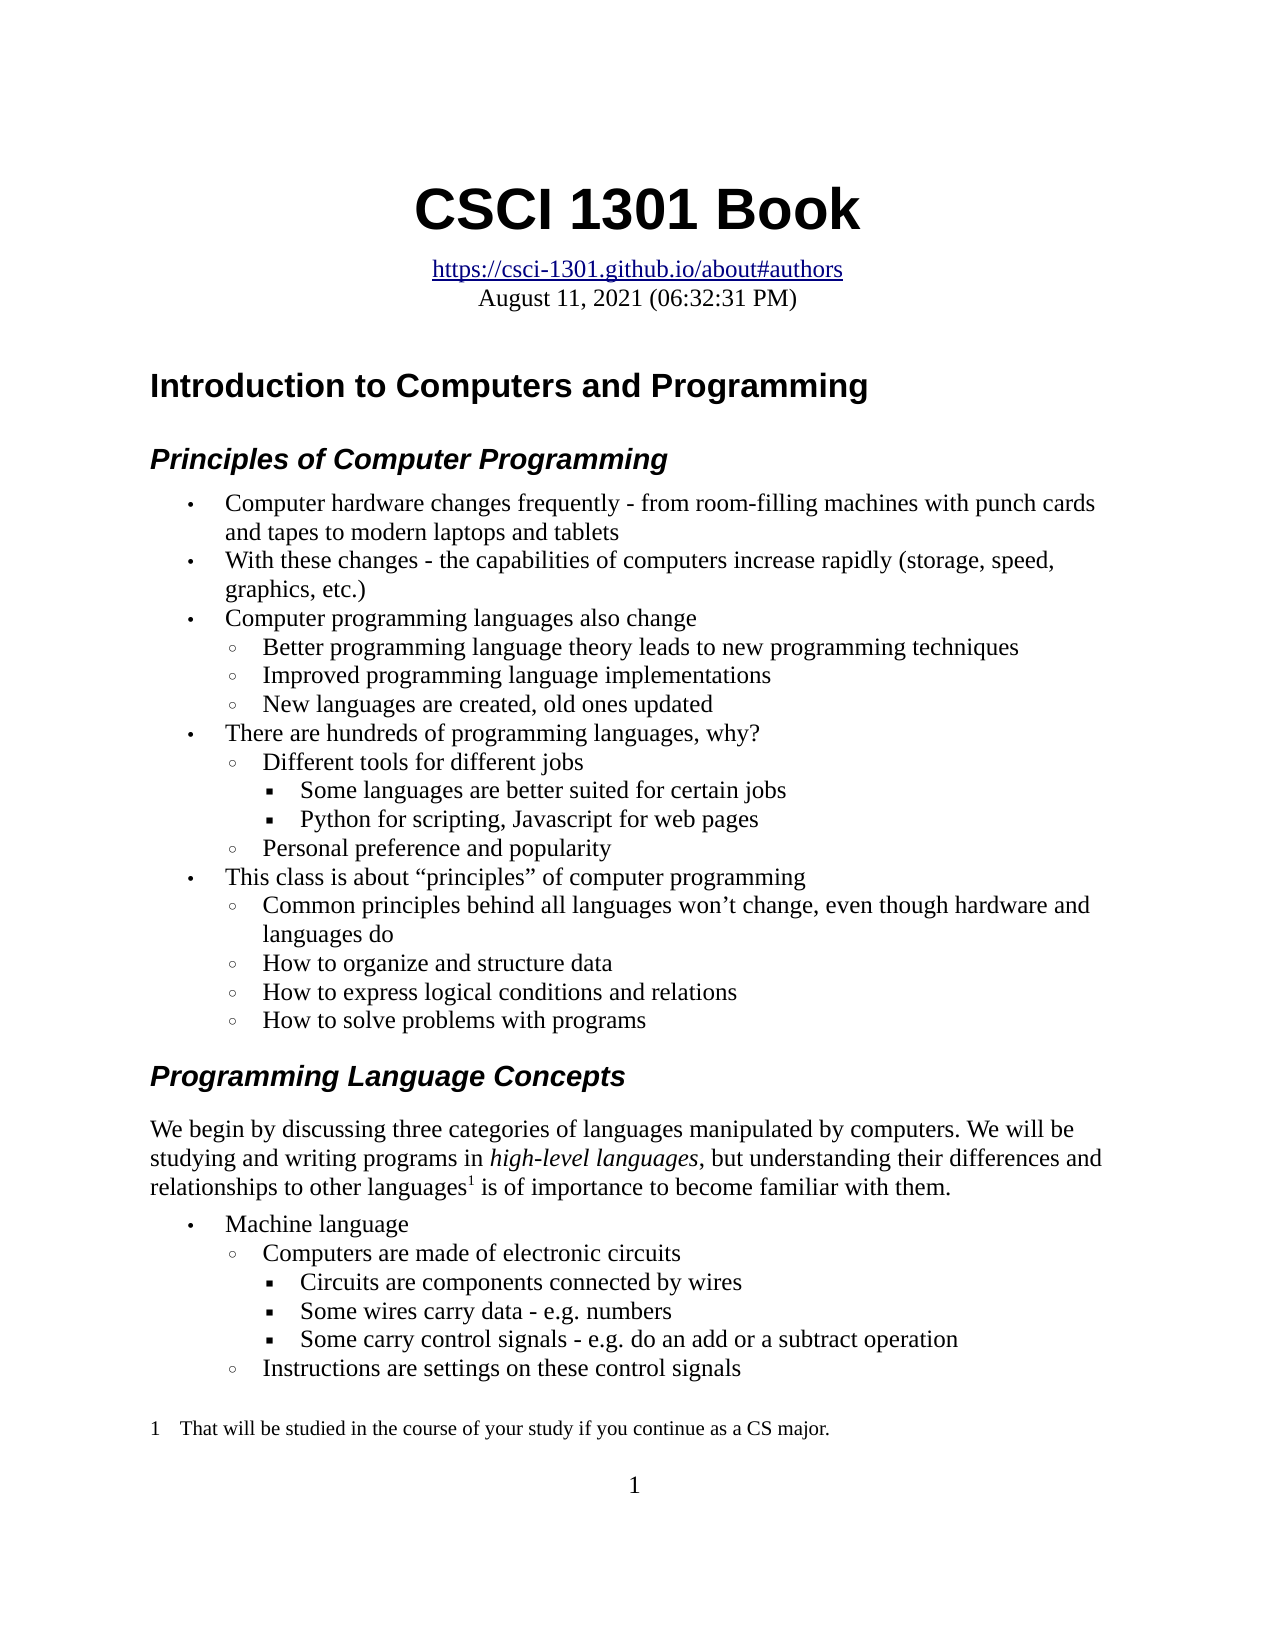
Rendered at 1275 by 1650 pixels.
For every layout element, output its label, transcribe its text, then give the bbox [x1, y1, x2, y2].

list How to express logical conditions and relations [225, 977, 1125, 1006]
list Improved programming language implementations [225, 661, 1125, 689]
list Circuits are components connected by wires [262, 1267, 1125, 1296]
title CSCI 1301 Book [150, 175, 1125, 242]
text https://csci-1301.github.io/about#authors [150, 254, 1125, 283]
text August 11, 2021 (06:32:31 PM) [150, 283, 1125, 312]
list Personal preference and popularity [225, 833, 1125, 862]
list There are hundreds of programming languages, why? [187, 718, 1125, 747]
list Common principles behind all languages won’t change, even though hardware and languages do [225, 891, 1125, 948]
list Some carry control signals - e.g. do an add or a subtract operation [262, 1324, 1125, 1353]
list Computer hardware changes frequently - from room-filling machines with punch cards and tapes to modern laptops and tablets [187, 488, 1125, 546]
list Computer programming languages also change [187, 603, 1125, 632]
list Computers are made of electronic circuits [225, 1238, 1125, 1267]
list Instructions are settings on these control signals [225, 1353, 1125, 1382]
list With these changes - the capabilities of computers increase rapidly (storage, speed, graphics, etc.) [187, 546, 1125, 603]
list Better programming language theory leads to new programming techniques [225, 632, 1125, 661]
text We begin by discussing three categories of languages manipulated by computers. We will be studying and writing programs in high-level languages, but understanding their differences and relationships to other languages is of importance to become familiar with them. [150, 1114, 1125, 1201]
list Python for scripting, Javascript for web pages [262, 804, 1125, 833]
list Some languages are better suited for certain jobs [262, 776, 1125, 804]
list Machine language [187, 1209, 1125, 1238]
list How to organize and structure data [225, 948, 1125, 977]
text That will be studied in the course of your study if you continue as a CS major. [150, 1416, 1125, 1440]
list How to solve problems with programs [225, 1006, 1125, 1034]
subtitle Programming Language Concepts [150, 1059, 1125, 1093]
list This class is about “principles” of computer programming [187, 862, 1125, 891]
subtitle Introduction to Computers and Programming [150, 366, 1125, 404]
list Different tools for different jobs [225, 747, 1125, 776]
list New languages are created, old ones updated [225, 689, 1125, 718]
subtitle Principles of Computer Programming [150, 442, 1125, 476]
list Some wires carry data - e.g. numbers [262, 1296, 1125, 1324]
